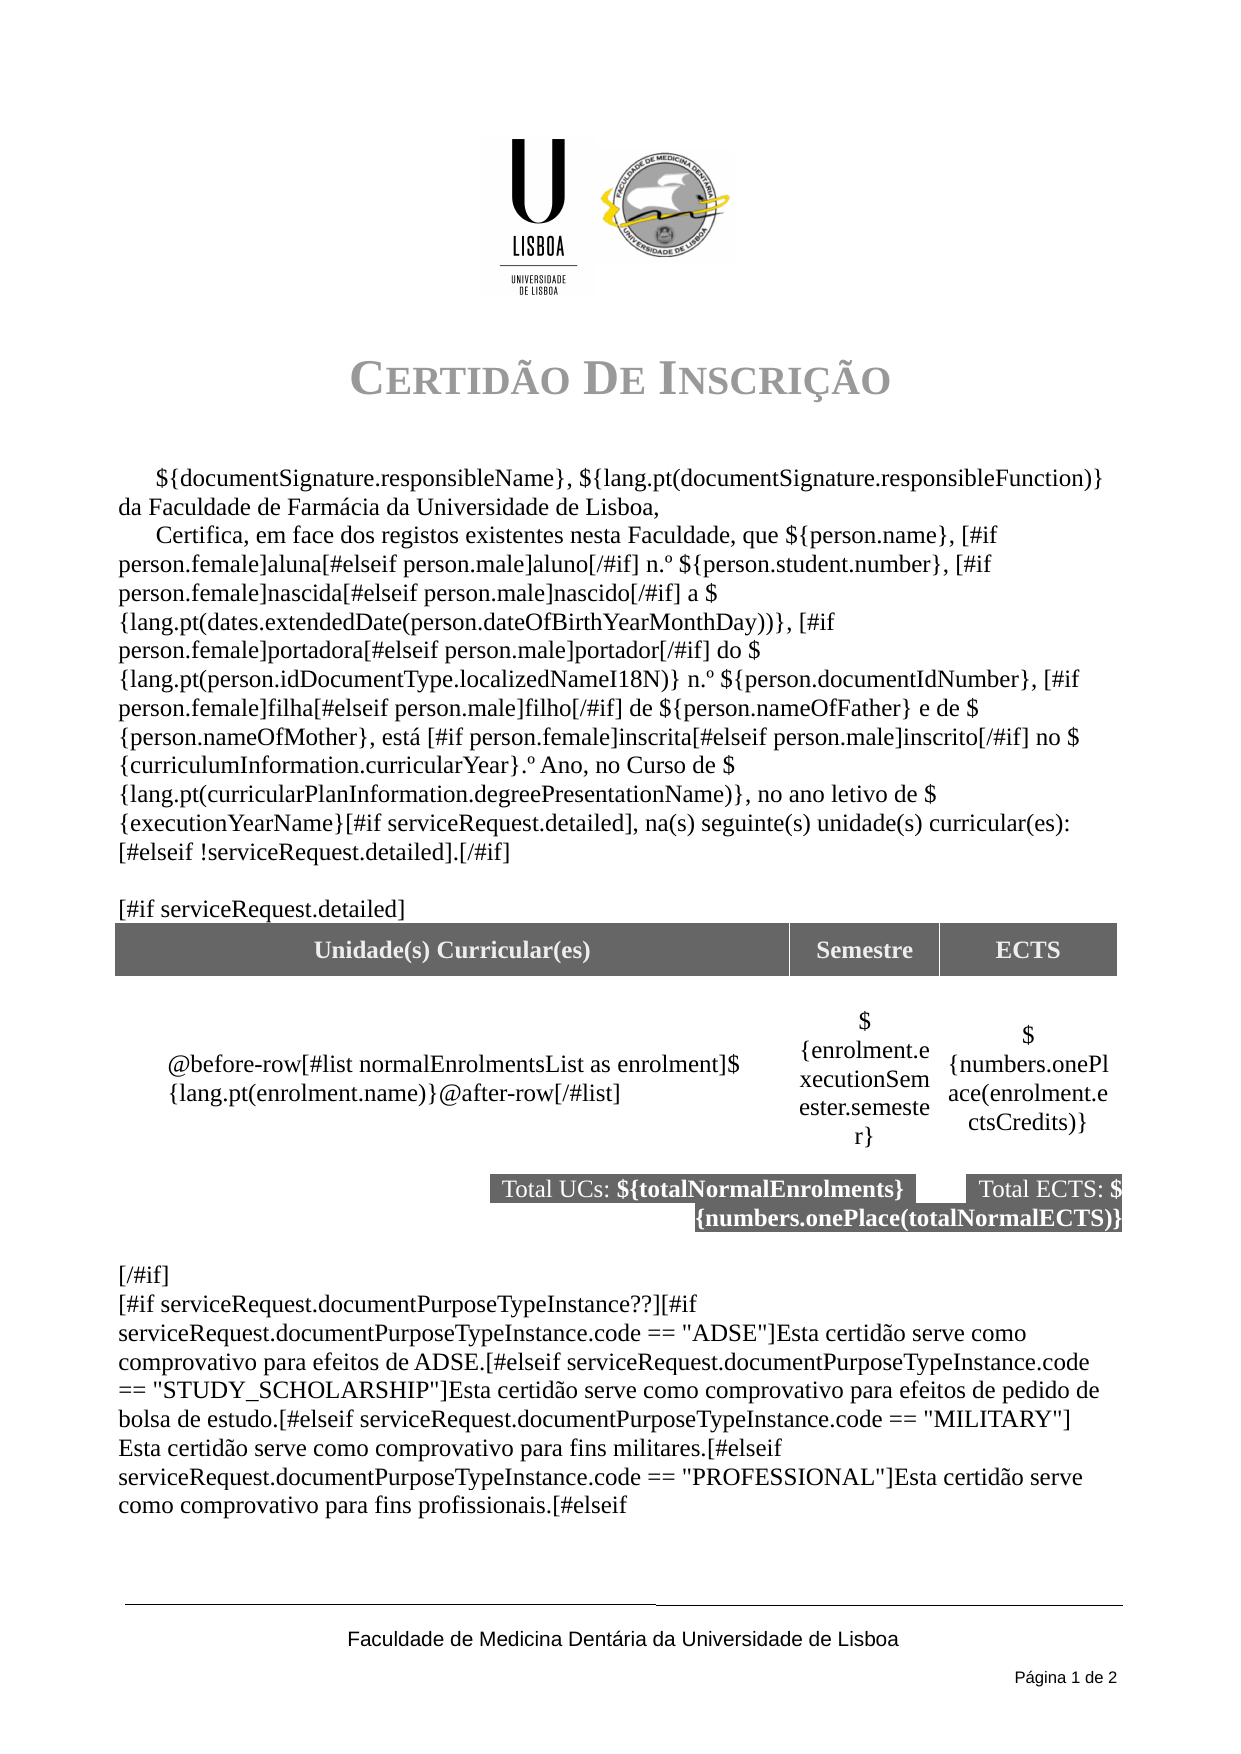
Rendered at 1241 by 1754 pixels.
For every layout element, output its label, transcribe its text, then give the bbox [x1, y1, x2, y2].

text ${documentSignature.responsibleName}, ${lang.pt(documentSignature.responsibleFunction)} da Faculdade de Farmácia da Universidade de Lisboa, [118, 463, 1122, 521]
table_header Semestre [790, 923, 939, 976]
table_header Unidade(s) Curricular(es) [115, 923, 789, 976]
table_cell ${numbers.onePlace(enrolment.ectsCredits)} [940, 976, 1117, 1156]
picture [480, 134, 735, 298]
text Esta certidão serve como comprovativo para fins militares.[#elseif serviceRequest.documentPurposeTypeInstance.code == "PROFESSIONAL"]Esta certidão serve como comprovativo para fins profissionais.[#elseif [118, 1433, 1122, 1519]
text [#if serviceRequest.documentPurposeTypeInstance??][#if serviceRequest.documentPurposeTypeInstance.code == "ADSE"]Esta certidão serve como comprovativo para efeitos de ADSE.[#elseif serviceRequest.documentPurposeTypeInstance.code == "STUDY_SCHOLARSHIP"]Esta certidão serve como comprovativo para efeitos de pedido de bolsa de estudo.[#elseif serviceRequest.documentPurposeTypeInstance.code == "MILITARY"] [118, 1289, 1122, 1433]
table_cell ${enrolment.executionSemester.semester} [790, 976, 939, 1156]
text [/#if] [118, 1260, 1122, 1289]
table_header ECTS [940, 923, 1117, 976]
text Certifica, em face dos registos existentes nesta Faculdade, que ${person.name}, [#if person.female]aluna[#elseif person.male]aluno[/#if] n.º ${person.student.number}, [#if person.female]nascida[#elseif person.male]nascido[/#if] a ${lang.pt(dates.extendedDate(person.dateOfBirthYearMonthDay))}, [#if person.female]portadora[#elseif person.male]portador[/#if] do ${lang.pt(person.idDocumentType.localizedNameI18N)} n.º ${person.documentIdNumber}, [#if person.female]filha[#elseif person.male]filho[/#if] de ${person.nameOfFather} e de ${person.nameOfMother}, está [#if person.female]inscrita[#elseif person.male]inscrito[/#if] no ${curriculumInformation.curricularYear}.º Ano, no Curso de ${lang.pt(curricularPlanInformation.degreePresentationName)}, no ano letivo de ${executionYearName}[#if serviceRequest.detailed], na(s) seguinte(s) unidade(s) curricular(es):[#elseif !serviceRequest.detailed].[/#if] [118, 521, 1122, 866]
text [#if serviceRequest.detailed] [118, 894, 1122, 923]
table_cell @before-row[#list normalEnrolmentsList as enrolment]${lang.pt(enrolment.name)}@after-row[/#list] [115, 976, 789, 1156]
text Certidão De Inscrição [118, 348, 1122, 406]
text Total UCs: ${totalNormalEnrolments} Total ECTS: ${numbers.onePlace(totalNormalECTS)} [118, 1174, 1122, 1232]
